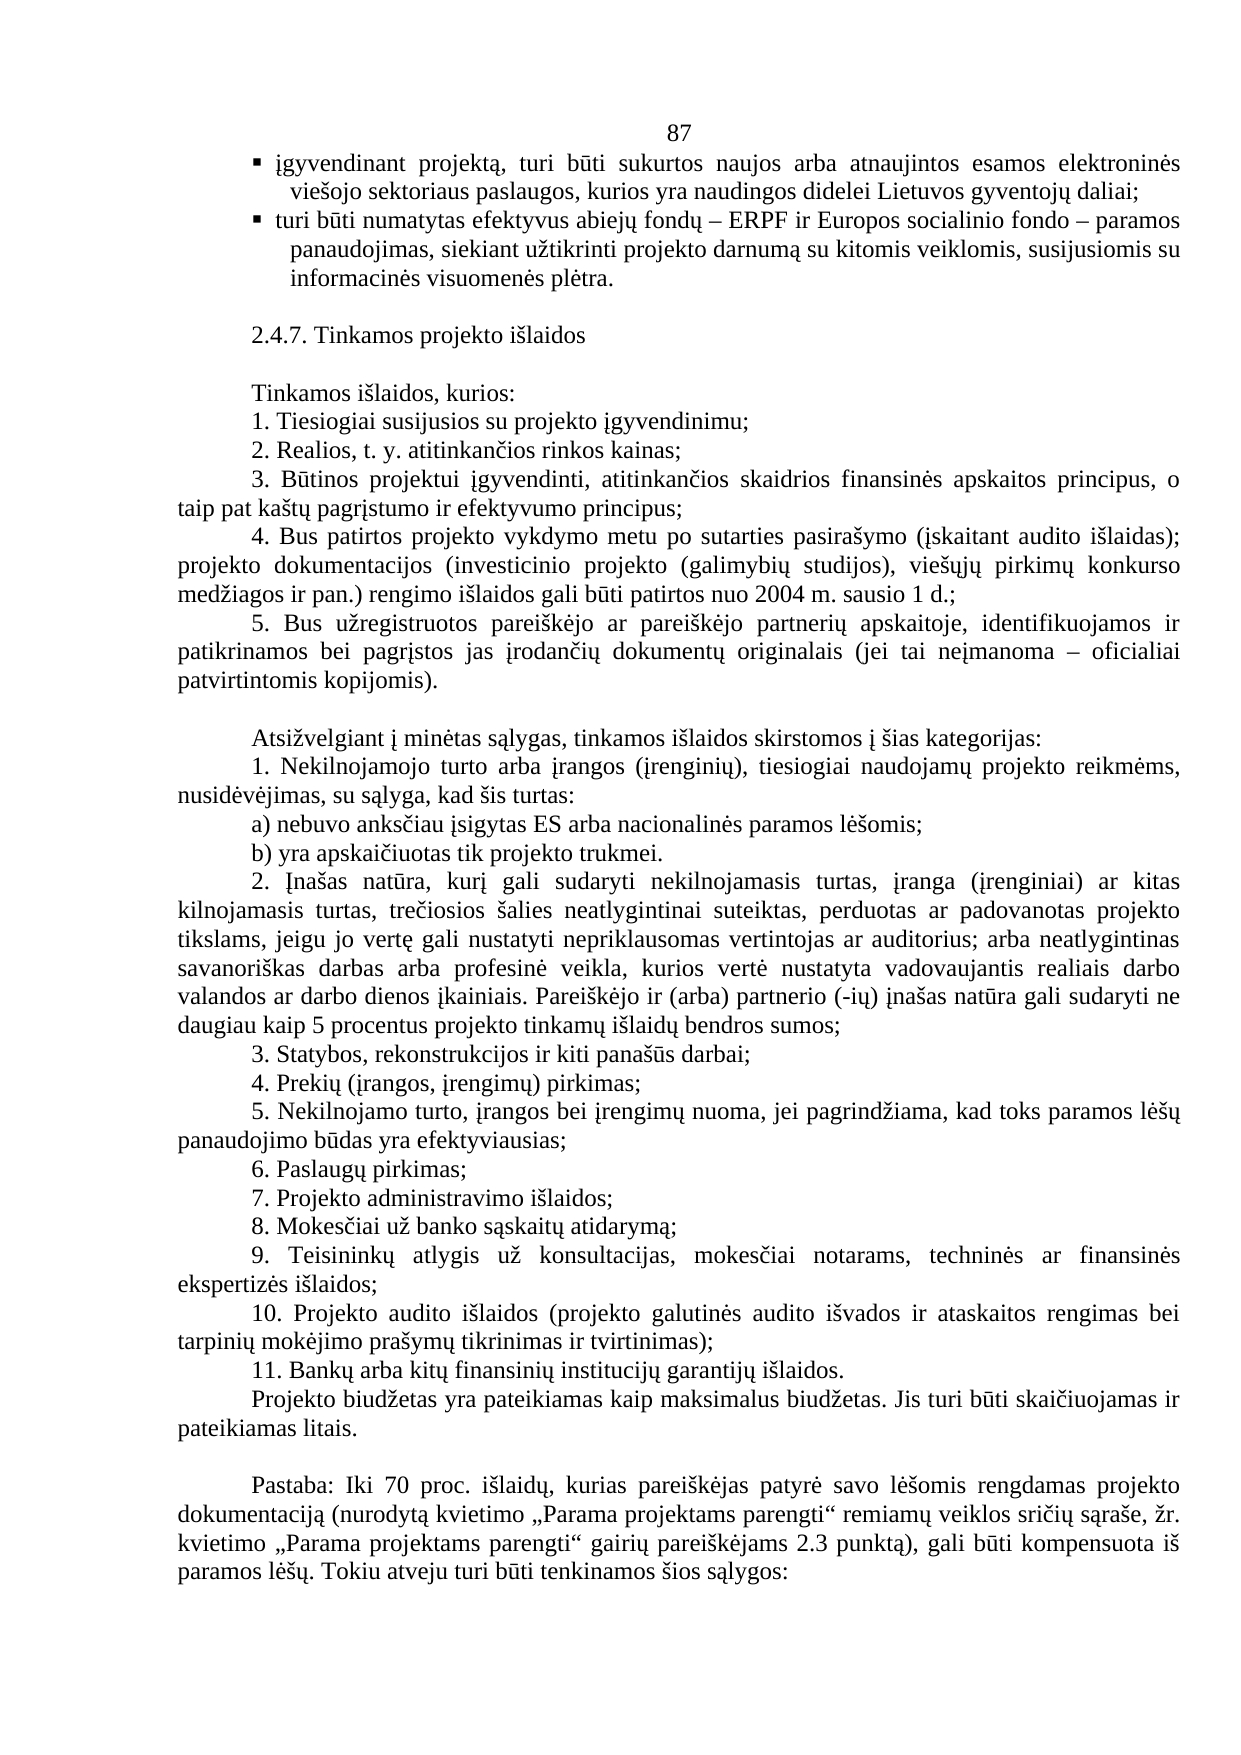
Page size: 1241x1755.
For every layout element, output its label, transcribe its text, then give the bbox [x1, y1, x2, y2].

text a) nebuvo anksčiau įsigytas ES arba nacionalinės paramos lėšomis; [177, 809, 1181, 838]
text 7. Projekto administravimo išlaidos; [177, 1183, 1181, 1211]
text Pastaba: Iki 70 proc. išlaidų, kurias pareiškėjas patyrė savo lėšomis rengdamas projekto dokumentaciją (nurodytą kvietimo „Parama projektams parengti“ remiamų veiklos sričių sąraše, žr. kvietimo „Parama projektams parengti“ gairių pareiškėjams 2.3 punktą), gali būti kompensuota iš paramos lėšų. Tokiu atveju turi būti tenkinamos šios sąlygos: [177, 1470, 1181, 1585]
text 3. Statybos, rekonstrukcijos ir kiti panašūs darbai; [177, 1039, 1181, 1068]
text 4. Bus patirtos projekto vykdymo metu po sutarties pasirašymo (įskaitant audito išlaidas); projekto dokumentacijos (investicinio projekto (galimybių studijos), viešųjų pirkimų konkurso medžiagos ir pan.) rengimo išlaidos gali būti patirtos nuo 2004 m. sausio 1 d.; [177, 521, 1181, 608]
text 11. Bankų arba kitų finansinių institucijų garantijų išlaidos. [177, 1355, 1181, 1384]
text 5. Bus užregistruotos pareiškėjo ar pareiškėjo partnerių apskaitoje, identifikuojamos ir patikrinamos bei pagrįstos jas įrodančių dokumentų originalais (jei tai neįmanoma – oficialiai patvirtintomis kopijomis). [177, 608, 1181, 694]
text b) yra apskaičiuotas tik projekto trukmei. [177, 838, 1181, 866]
text 9. Teisininkų atlygis už konsultacijas, mokesčiai notarams, techninės ar finansinės ekspertizės išlaidos; [177, 1240, 1181, 1298]
text 3. Būtinos projektui įgyvendinti, atitinkančios skaidrios finansinės apskaitos principus, o taip pat kaštų pagrįstumo ir efektyvumo principus; [177, 464, 1181, 521]
text Projekto biudžetas yra pateikiamas kaip maksimalus biudžetas. Jis turi būti skaičiuojamas ir pateikiamas litais. [177, 1384, 1181, 1441]
text 8. Mokesčiai už banko sąskaitų atidarymą; [177, 1211, 1181, 1240]
text turi būti numatytas efektyvus abiejų fondų – ERPF ir Europos socialinio fondo – paramos panaudojimas, siekiant užtikrinti projekto darnumą su kitomis veiklomis, susijusiomis su informacinės visuomenės plėtra. [251, 205, 1181, 291]
text 1. Nekilnojamojo turto arba įrangos (įrenginių), tiesiogiai naudojamų projekto reikmėms, nusidėvėjimas, su sąlyga, kad šis turtas: [177, 751, 1181, 809]
text 1. Tiesiogiai susijusios su projekto įgyvendinimu; [177, 406, 1181, 435]
text 2. Realios, t. y. atitinkančios rinkos kainas; [177, 435, 1181, 464]
text Atsižvelgiant į minėtas sąlygas, tinkamos išlaidos skirstomos į šias kategorijas: [177, 723, 1181, 751]
text Tinkamos išlaidos, kurios: [177, 378, 1181, 406]
text 2.4.7. Tinkamos projekto išlaidos [177, 320, 1181, 349]
text 2. Įnašas natūra, kurį gali sudaryti nekilnojamasis turtas, įranga (įrenginiai) ar kitas kilnojamasis turtas, trečiosios šalies neatlygintinai suteiktas, perduotas ar padovanotas projekto tikslams, jeigu jo vertę gali nustatyti nepriklausomas vertintojas ar auditorius; arba neatlygintinas savanoriškas darbas arba profesinė veikla, kurios vertė nustatyta vadovaujantis realiais darbo valandos ar darbo dienos įkainiais. Pareiškėjo ir (arba) partnerio (-ių) įnašas natūra gali sudaryti ne daugiau kaip 5 procentus projekto tinkamų išlaidų bendros sumos; [177, 866, 1181, 1039]
text 6. Paslaugų pirkimas; [177, 1154, 1181, 1183]
text 10. Projekto audito išlaidos (projekto galutinės audito išvados ir ataskaitos rengimas bei tarpinių mokėjimo prašymų tikrinimas ir tvirtinimas); [177, 1298, 1181, 1355]
text 5. Nekilnojamo turto, įrangos bei įrengimų nuoma, jei pagrindžiama, kad toks paramos lėšų panaudojimo būdas yra efektyviausias; [177, 1096, 1181, 1154]
text 4. Prekių (įrangos, įrengimų) pirkimas; [177, 1068, 1181, 1096]
text įgyvendinant projektą, turi būti sukurtos naujos arba atnaujintos esamos elektroninės viešojo sektoriaus paslaugos, kurios yra naudingos didelei Lietuvos gyventojų daliai; [251, 148, 1181, 205]
